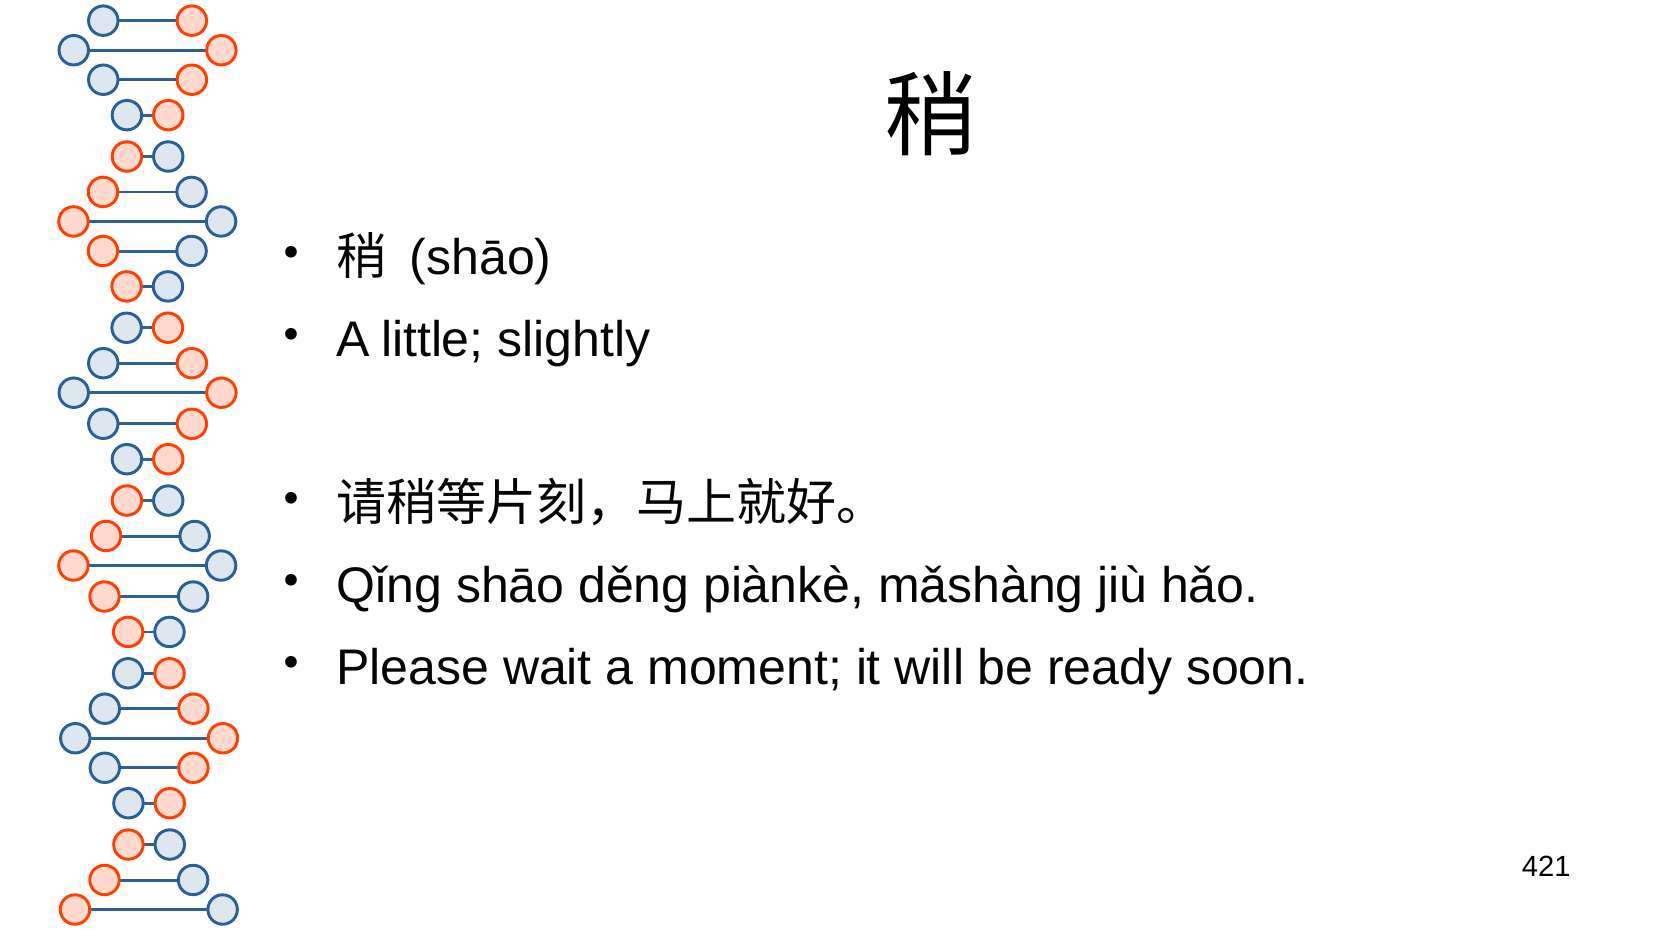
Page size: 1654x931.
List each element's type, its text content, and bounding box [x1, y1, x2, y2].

list 稍 (shāo) A little; slightly 请稍等片刻，马上就好。 Qǐng shāo děng piànkè, mǎshàng jiù hǎo. Please wait a moment; it will be ready soon. [265, 224, 1595, 764]
title 稍 [265, 35, 1595, 189]
